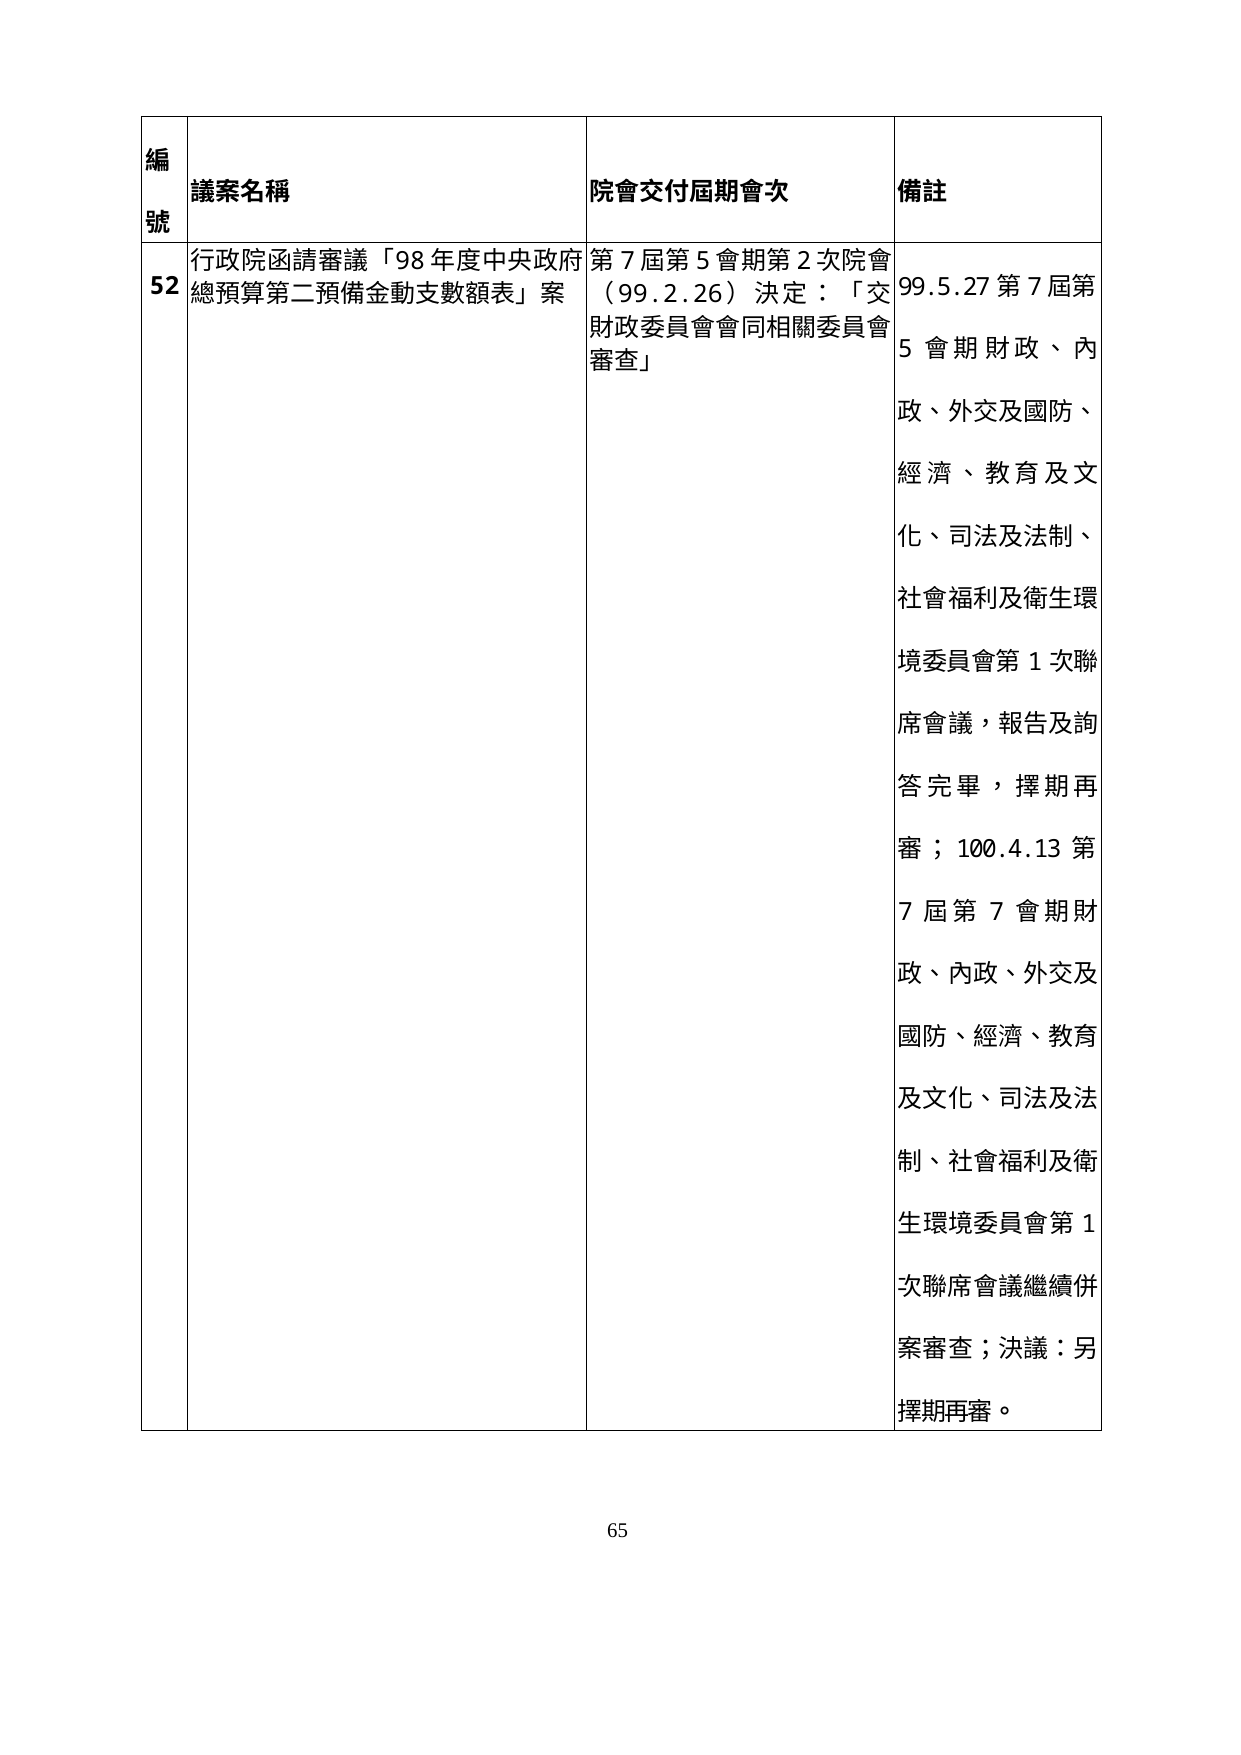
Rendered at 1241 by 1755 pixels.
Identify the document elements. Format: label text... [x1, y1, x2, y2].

table_header 議案名稱 [188, 117, 586, 242]
table_cell 第7屆第5會期第2次院會（99.2.26）決定：「交財政委員會會同相關委員會審查」 [587, 243, 894, 1430]
table_header 編號 [142, 117, 187, 242]
table_cell 行政院函請審議「98年度中央政府總預算第二預備金動支數額表」案 [188, 243, 586, 1430]
table_header 備註 [895, 117, 1101, 242]
table_cell 52 [142, 243, 187, 1430]
table_header 院會交付屆期會次 [587, 117, 894, 242]
table_cell 99.5.27第7屆第5會期財政、內政、外交及國防、經濟、教育及文化、司法及法制、社會福利及衛生環境委員會第1次聯席會議，報告及詢答完畢，擇期再審；100.4.13第7屆第7會期財政、內政、外交及國防、經濟、教育及文化、司法及法制、社會福利及衛生環境委員會第1次聯席會議繼續併案審查；決議：另擇期再審。 [895, 243, 1101, 1430]
